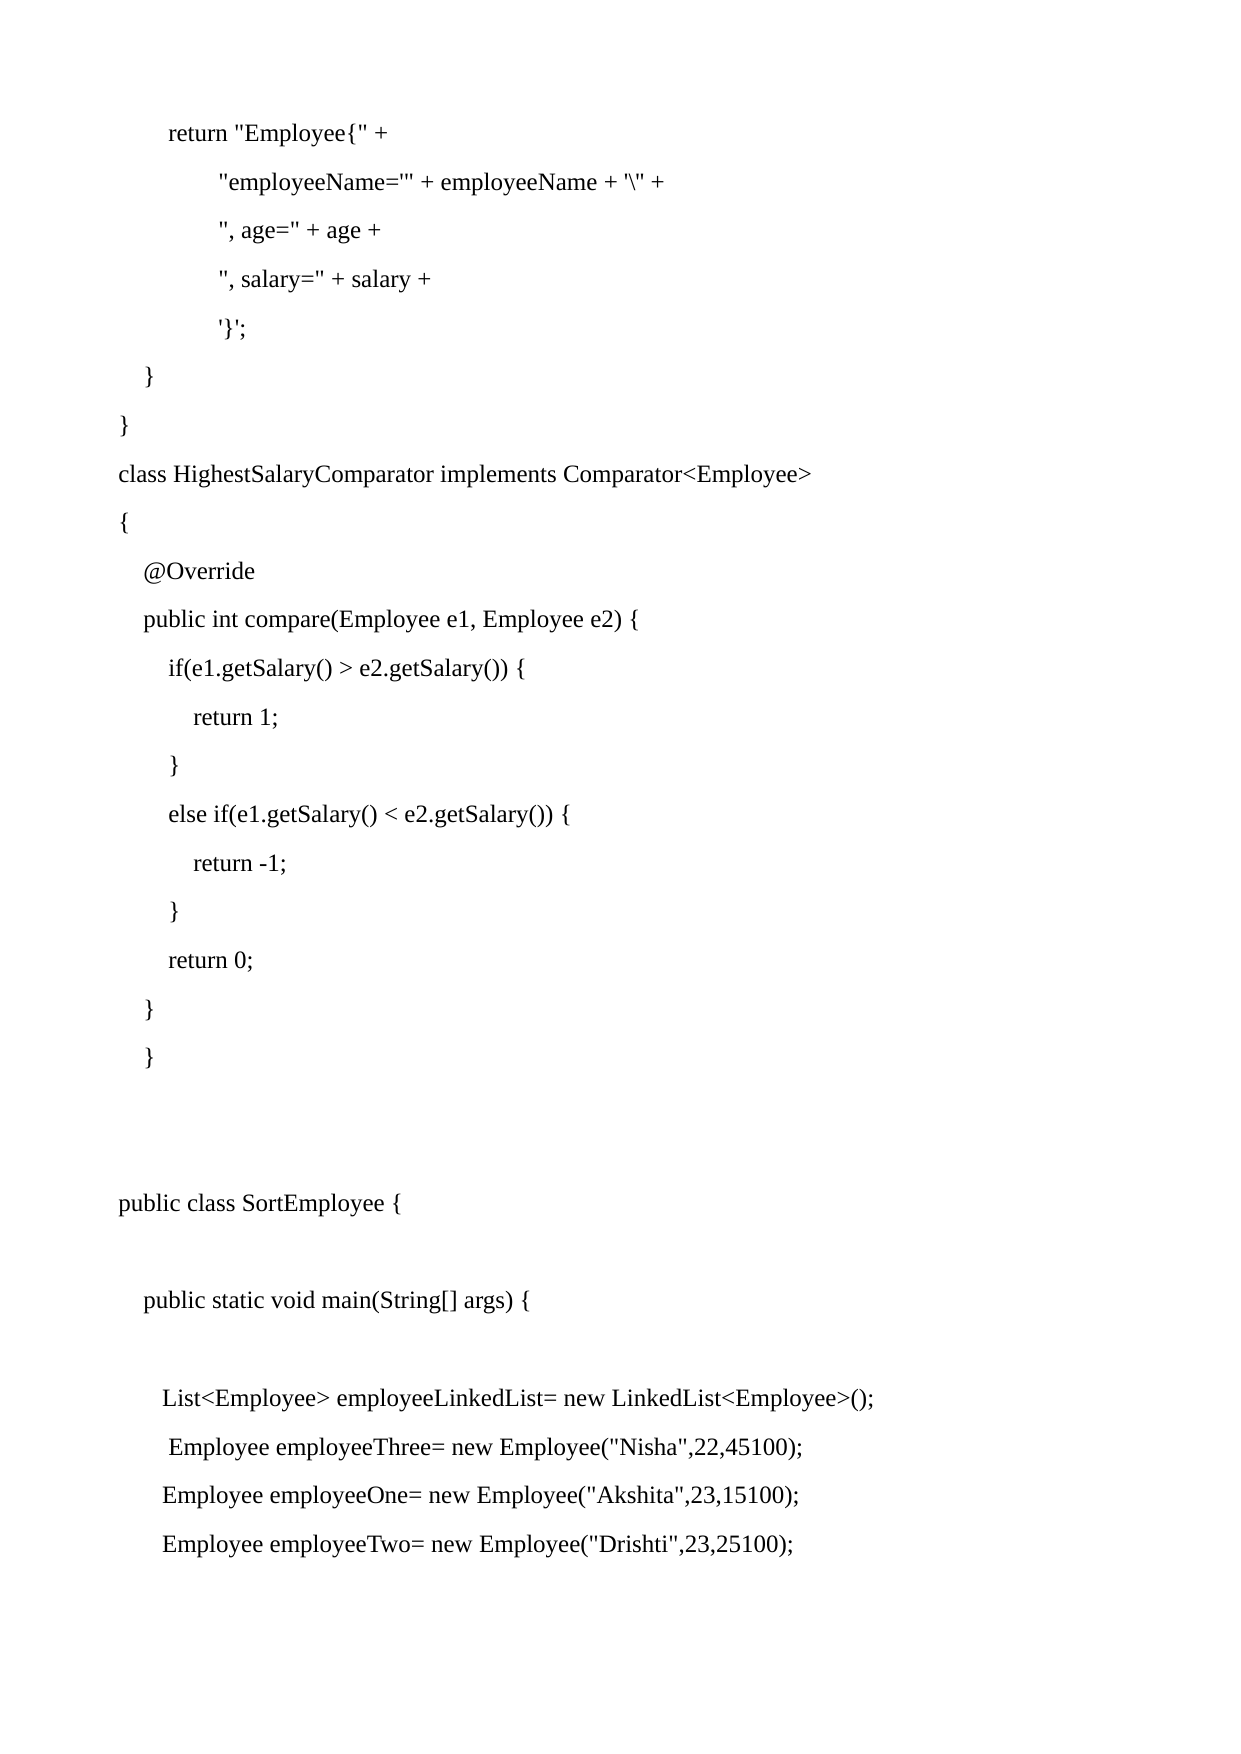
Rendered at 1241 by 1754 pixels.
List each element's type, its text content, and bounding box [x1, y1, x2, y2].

text "employeeName='" + employeeName + '\'' + [118, 167, 1122, 196]
text return -1; [118, 848, 1122, 877]
text } [118, 751, 1122, 779]
text return 0; [118, 945, 1122, 974]
text return 1; [118, 702, 1122, 731]
text public class SortEmployee { [118, 1188, 1122, 1217]
text } [118, 361, 1122, 390]
text } [118, 994, 1122, 1022]
text { [118, 507, 1122, 536]
text Employee employeeOne= new Employee("Akshita",23,15100); [118, 1480, 1122, 1509]
text else if(e1.getSalary() < e2.getSalary()) { [118, 799, 1122, 828]
text Employee employeeTwo= new Employee("Drishti",23,25100); [118, 1529, 1122, 1558]
text '}'; [118, 313, 1122, 341]
text } [118, 410, 1122, 439]
text if(e1.getSalary() > e2.getSalary()) { [118, 653, 1122, 682]
text Employee employeeThree= new Employee("Nisha",22,45100); [118, 1432, 1122, 1460]
text class HighestSalaryComparator implements Comparator<Employee> [118, 459, 1122, 487]
text ", salary=" + salary + [118, 264, 1122, 293]
text @Override [118, 556, 1122, 585]
text ", age=" + age + [118, 215, 1122, 244]
text } [118, 896, 1122, 925]
text } [118, 1042, 1122, 1071]
text return "Employee{" + [118, 118, 1122, 147]
text public static void main(String[] args) { [118, 1286, 1122, 1314]
text List<Employee> employeeLinkedList= new LinkedList<Employee>(); [118, 1383, 1122, 1412]
text public int compare(Employee e1, Employee e2) { [118, 604, 1122, 633]
